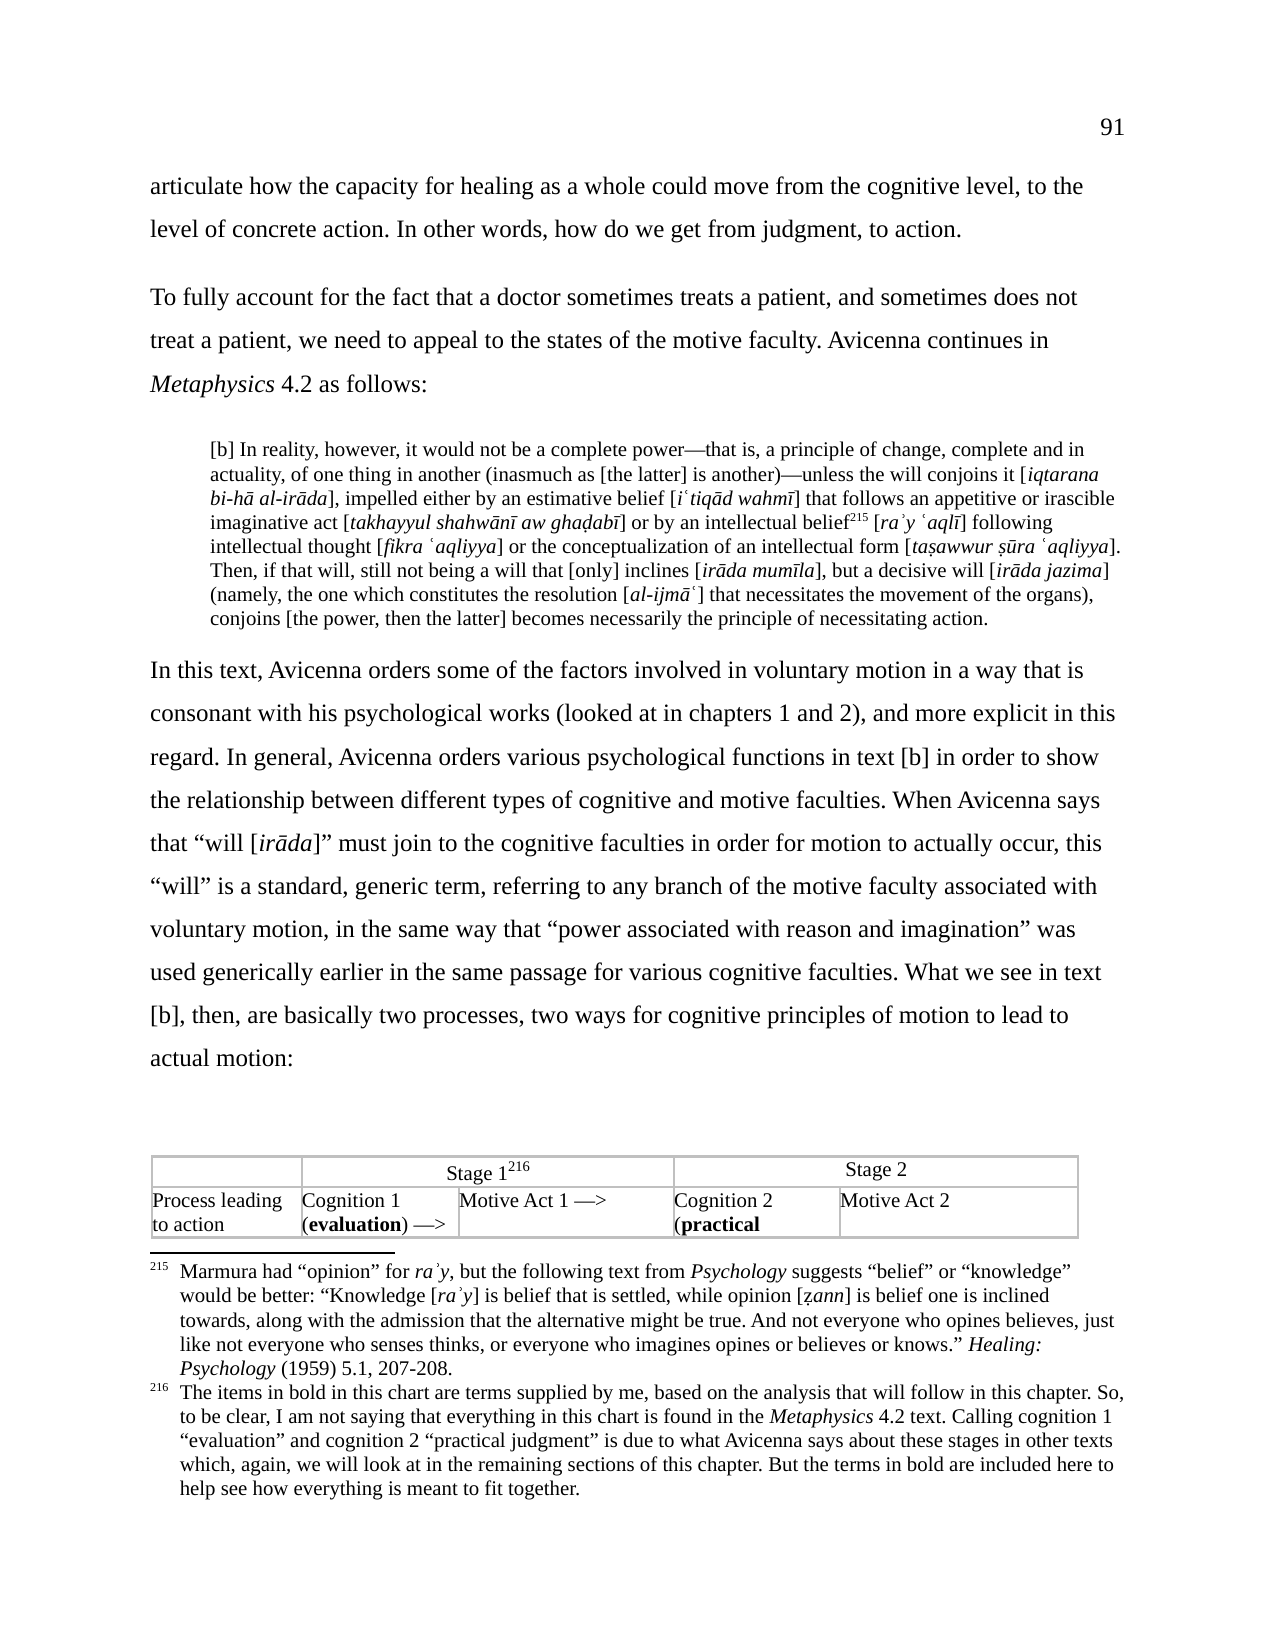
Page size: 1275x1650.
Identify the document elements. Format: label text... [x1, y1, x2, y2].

text Marmura had “opinion” for raʾy, but the following text from Psychology suggests “belief” or “knowledge” would be better: “Knowledge [raʾy] is belief that is settled, while opinion [ẓann] is belief one is inclined towards, along with the admission that the alternative might be true. And not everyone who opines believes, just like not everyone who senses thinks, or everyone who imagines opines or believes or knows.” Healing: Psychology (1959) 5.1, 207-208. [150, 1259, 1125, 1380]
table_header [153, 1158, 301, 1186]
table_cell Cognition 2 (practical [675, 1188, 839, 1236]
text In this text, Avicenna orders some of the factors involved in voluntary motion in a way that is consonant with his psychological works (looked at in chapters 1 and 2), and more explicit in this regard. In general, Avicenna orders various psychological functions in text [b] in order to show the relationship between different types of cognitive and motive faculties. When Avicenna says that “will [irāda]” must join to the cognitive faculties in order for motion to actually occur, this “will” is a standard, generic term, referring to any branch of the motive faculty associated with voluntary motion, in the same way that “power associated with reason and imagination” was used generically earlier in the same passage for various cognitive faculties. What we see in text [b], then, are basically two processes, two ways for cognitive principles of motion to lead to actual motion: [150, 655, 1125, 1072]
table_cell Motive Act 1 —> [460, 1188, 673, 1236]
text [b] In reality, however, it would not be a complete power—that is, a principle of change, complete and in actuality, of one thing in another (inasmuch as [the latter] is another)—unless the will conjoins it [iqtarana bi-hā al-irāda], impelled either by an estimative belief [iʿtiqād wahmī] that follows an appetitive or irascible imaginative act [takhayyul shahwānī aw ghaḍabī] or by an intellectual belief [raʾy ʿaqlī] following intellectual thought [fikra ʿaqliyya] or the conceptualization of an intellectual form [taṣawwur ṣūra ʿaqliyya]. Then, if that will, still not being a will that [only] inclines [irāda mumīla], but a decisive will [irāda jazima] (namely, the one which constitutes the resolution [al-ijmāʿ] that necessitates the movement of the organs), conjoins [the power, then the latter] becomes necessarily the principle of necessitating action. [210, 437, 1125, 630]
table_cell Motive Act 2 [841, 1188, 1077, 1236]
table_cell Process leading to action [153, 1188, 301, 1236]
table_header Stage 1 [303, 1158, 673, 1186]
text articulate how the capacity for healing as a whole could move from the cognitive level, to the level of concrete action. In other words, how do we get from judgment, to action. [150, 171, 1125, 243]
table_header Stage 2 [675, 1158, 1077, 1186]
table_cell Cognition 1 (evaluation) —> [303, 1188, 458, 1236]
text To fully account for the fact that a doctor sometimes treats a patient, and sometimes does not treat a patient, we need to appeal to the states of the motive faculty. Avicenna continues in Metaphysics 4.2 as follows: [150, 282, 1125, 397]
